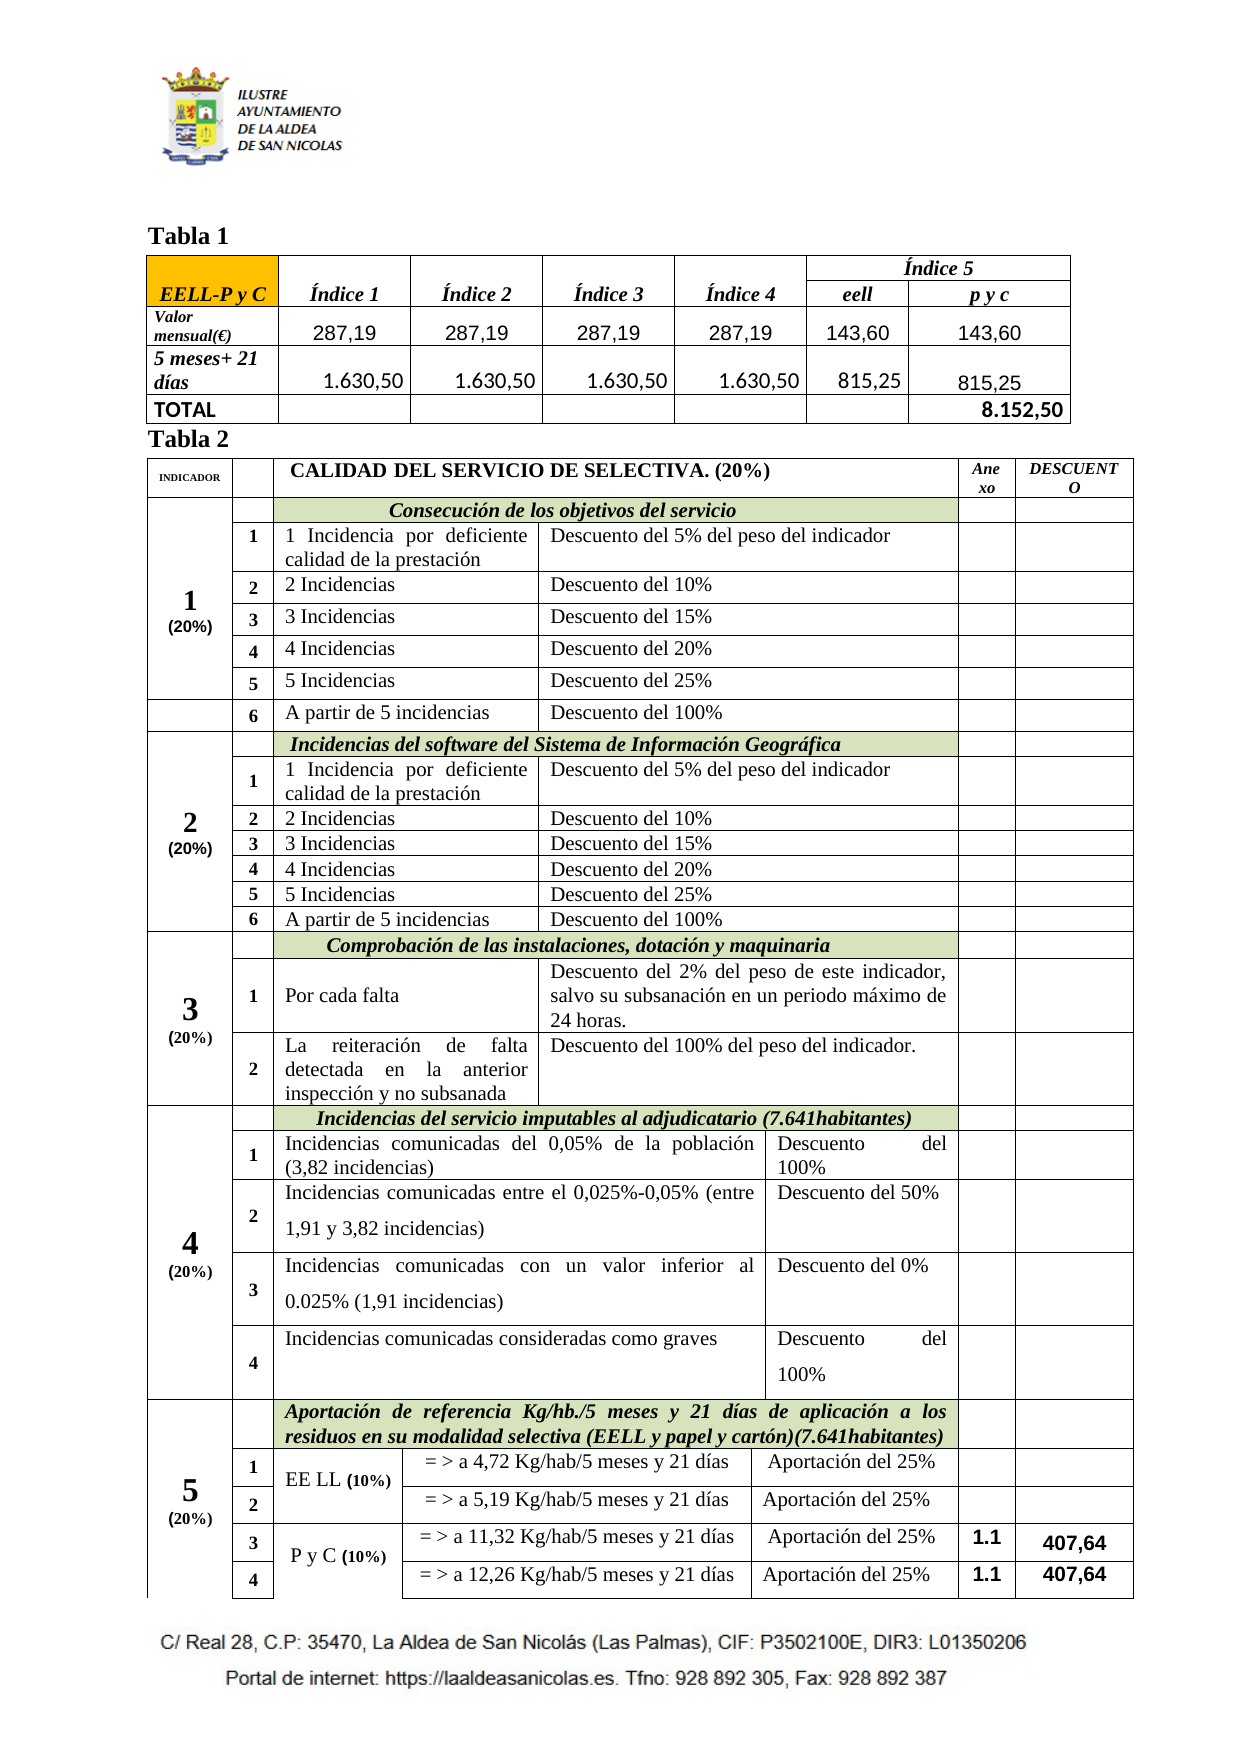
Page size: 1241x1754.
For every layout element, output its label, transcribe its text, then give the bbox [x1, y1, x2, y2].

table_cell 2 Incidencias [274, 806, 538, 830]
table_cell [959, 1131, 1015, 1179]
table_cell [1016, 732, 1133, 756]
table_cell 5 Incidencias [274, 668, 538, 699]
table_cell 1.1 [959, 1562, 1015, 1598]
table_cell [1016, 523, 1133, 571]
table_cell [959, 959, 1015, 1032]
table_cell 287,19 [279, 307, 410, 345]
table_cell [959, 1106, 1015, 1130]
table_cell Descuento del 25% [539, 882, 958, 906]
table_cell 2 Incidencias [274, 572, 538, 603]
table_cell Descuento del 5% del peso del indicador [539, 523, 958, 571]
table_header Índice 2 [411, 256, 542, 306]
table_cell [959, 882, 1015, 906]
table_cell p y c [909, 281, 1070, 306]
table_cell Incidencias del servicio imputables al adjudicatario (7.641habitantes) [274, 1106, 958, 1130]
table_cell Descuento del 20% [539, 856, 958, 881]
table_cell [233, 1106, 273, 1130]
table_cell 2 (20%) [148, 732, 232, 931]
table_cell [959, 668, 1015, 699]
table_cell 1.630,50 [411, 346, 542, 394]
table_cell [233, 498, 273, 522]
table_cell 6 [233, 907, 273, 931]
table_cell [1016, 856, 1133, 881]
table_cell Aportación del 25% [752, 1487, 958, 1523]
table_cell 3 [233, 831, 273, 855]
table_cell 4 [233, 636, 273, 667]
table_cell Incidencias comunicadas entre el 0,025%-0,05% (entre 1,91 y 3,82 incidencias) [274, 1180, 765, 1252]
table_cell [959, 700, 1015, 731]
table_cell P y C (10%) [274, 1524, 402, 1598]
table_cell 4 Incidencias [274, 856, 538, 881]
picture [148, 1626, 1034, 1694]
table_cell Descuento del 100% del peso del indicador. [539, 1033, 958, 1105]
table_cell [1016, 668, 1133, 699]
table_cell 3 (20%) [148, 932, 232, 1105]
table_cell 3 [233, 1253, 273, 1325]
table_cell [675, 395, 806, 423]
table_cell 287,19 [543, 307, 674, 345]
table_cell [959, 498, 1015, 522]
table_cell A partir de 5 incidencias [274, 700, 538, 731]
table_cell [959, 757, 1015, 805]
text Tabla 2 [148, 424, 1093, 453]
table_cell 407,64 [1016, 1524, 1133, 1561]
table_cell 287,19 [411, 307, 542, 345]
table_cell [959, 732, 1015, 756]
table_cell [543, 395, 674, 423]
picture [148, 59, 358, 173]
table_cell [1016, 1131, 1133, 1179]
table_header INDICADOR [148, 459, 232, 497]
table_cell [233, 732, 273, 756]
table_cell [1016, 959, 1133, 1032]
table_cell 6 [233, 700, 273, 731]
table_cell [959, 1180, 1015, 1252]
table_cell Descuento del 2% del peso de este indicador, salvo su subsanación en un periodo máximo de 24 horas. [539, 959, 958, 1032]
table_cell [959, 831, 1015, 855]
table_header Anexo [959, 459, 1015, 497]
table_cell [959, 636, 1015, 667]
table_cell 5 meses+ 21 días [147, 346, 278, 394]
table_cell 1.630,50 [279, 346, 410, 394]
table_cell Descuento del 50% [766, 1180, 958, 1252]
text Tabla 1 [148, 221, 1093, 250]
table_cell 5 Incidencias [274, 882, 538, 906]
table_cell Incidencias comunicadas con un valor inferior al 0.025% (1,91 incidencias) [274, 1253, 765, 1325]
table_cell 815,25 [909, 346, 1070, 394]
table_cell 4 (20%) [148, 1106, 232, 1398]
table_cell [1016, 1487, 1133, 1523]
table_header DESCUENTO [1016, 459, 1133, 497]
table_header Índice 5 [807, 256, 1070, 280]
table_cell [959, 1449, 1015, 1486]
table_cell Descuento del 10% [539, 572, 958, 603]
table_cell = > a 11,32 Kg/hab/5 meses y 21 días [403, 1524, 751, 1561]
table_cell 1 [233, 959, 273, 1032]
table_cell [959, 1033, 1015, 1105]
table_cell Descuento del 5% del peso del indicador [539, 757, 958, 805]
table_cell Aportación del 25% [752, 1524, 958, 1561]
table_cell 1.630,50 [543, 346, 674, 394]
table_cell TOTAL [147, 395, 278, 423]
table_cell = > a 12,26 Kg/hab/5 meses y 21 días [403, 1562, 751, 1598]
table_cell 4 [233, 1562, 273, 1598]
table_cell 5 (20%) [148, 1400, 232, 1598]
table_cell Aportación del 25% [752, 1562, 958, 1598]
table_cell 1 [233, 523, 273, 571]
table_cell Incidencias comunicadas del 0,05% de la población (3,82 incidencias) [274, 1131, 765, 1179]
table_cell Descuento del 100% [766, 1326, 958, 1398]
table_header Índice 3 [543, 256, 674, 306]
table_cell 5 [233, 882, 273, 906]
table_cell 3 [233, 604, 273, 635]
table_cell [959, 1400, 1015, 1448]
table_cell [959, 932, 1015, 958]
table_cell [1016, 831, 1133, 855]
table_cell Por cada falta [274, 959, 538, 1032]
table_cell 1.630,50 [675, 346, 806, 394]
table_cell 2 [233, 1487, 273, 1523]
table_cell 815,25 [807, 346, 908, 394]
table_cell [959, 856, 1015, 881]
table_header [233, 459, 273, 497]
table_cell Descuento del 0% [766, 1253, 958, 1325]
table_cell 1 Incidencia por deficiente calidad de la prestación [274, 757, 538, 805]
table_cell [1016, 907, 1133, 931]
table_cell La reiteración de falta detectada en la anterior inspección y no subsanada [274, 1033, 538, 1105]
table_cell Consecución de los objetivos del servicio [274, 498, 958, 522]
table_cell [1016, 1033, 1133, 1105]
table_cell 3 Incidencias [274, 831, 538, 855]
table_cell [1016, 1253, 1133, 1325]
table_cell EE LL (10%) [274, 1449, 402, 1523]
table_cell [1016, 806, 1133, 830]
table_cell = > a 5,19 Kg/hab/5 meses y 21 días [403, 1487, 751, 1523]
table_cell 5 [233, 668, 273, 699]
table_cell Descuento del 10% [539, 806, 958, 830]
table_cell Incidencias comunicadas consideradas como graves [274, 1326, 765, 1398]
table_cell [233, 932, 273, 958]
table_cell 2 [233, 806, 273, 830]
table_cell [959, 1253, 1015, 1325]
table_cell 143,60 [909, 307, 1070, 345]
table_cell eell [807, 281, 908, 306]
table_cell Incidencias del software del Sistema de Información Geográfica [274, 732, 958, 756]
table_cell 143,60 [807, 307, 908, 345]
table_cell [1016, 498, 1133, 522]
table_cell 407,64 [1016, 1562, 1133, 1598]
table_cell [1016, 700, 1133, 731]
table_cell 4 [233, 1326, 273, 1398]
table_cell Aportación de referencia Kg/hb./5 meses y 21 días de aplicación a los residuos en su modalidad selectiva (EELL y papel y cartón)(7.641habitantes) [274, 1400, 958, 1448]
table_cell [959, 604, 1015, 635]
table_cell 2 [233, 572, 273, 603]
table_cell Descuento del 15% [539, 831, 958, 855]
table_header EELL-P y C [147, 256, 278, 306]
table_cell Descuento del 100% [539, 700, 958, 731]
table_cell [1016, 882, 1133, 906]
table_cell 1 (20%) [148, 498, 232, 699]
table_header Índice 4 [675, 256, 806, 306]
table_cell [959, 1326, 1015, 1398]
table_cell [959, 907, 1015, 931]
table_cell [1016, 604, 1133, 635]
table_cell [959, 572, 1015, 603]
table_header CALIDAD DEL SERVICIO DE SELECTIVA. (20%) [274, 459, 958, 497]
table_cell Descuento del 100% [766, 1131, 958, 1179]
table_cell [959, 806, 1015, 830]
table_cell 1 [233, 1449, 273, 1486]
table_cell [1016, 1326, 1133, 1398]
table_cell 1 Incidencia por deficiente calidad de la prestación [274, 523, 538, 571]
table_cell Descuento del 100% [539, 907, 958, 931]
table_cell [959, 523, 1015, 571]
table_cell [1016, 757, 1133, 805]
table_header Índice 1 [279, 256, 410, 306]
table_cell 2 [233, 1033, 273, 1105]
table_cell 1 [233, 1131, 273, 1179]
table_cell 2 [233, 1180, 273, 1252]
table_cell [1016, 1180, 1133, 1252]
table_cell [279, 395, 410, 423]
table_cell [233, 1400, 273, 1448]
table_cell [1016, 1449, 1133, 1486]
table_cell 4 Incidencias [274, 636, 538, 667]
table_cell = > a 4,72 Kg/hab/5 meses y 21 días [403, 1449, 751, 1486]
table_cell [807, 395, 908, 423]
table_cell 8.152,50 [909, 395, 1070, 423]
table_cell Descuento del 25% [539, 668, 958, 699]
table_cell 3 [233, 1524, 273, 1561]
table_cell [959, 1487, 1015, 1523]
table_cell Descuento del 20% [539, 636, 958, 667]
table_cell 287,19 [675, 307, 806, 345]
table_cell [1016, 1106, 1133, 1130]
table_cell 3 Incidencias [274, 604, 538, 635]
table_cell [1016, 932, 1133, 958]
table_cell [148, 700, 232, 731]
table_cell Valor mensual(€) [147, 307, 278, 345]
table_cell Aportación del 25% [752, 1449, 958, 1486]
table_cell Comprobación de las instalaciones, dotación y maquinaria [274, 932, 958, 958]
table_cell [411, 395, 542, 423]
table_cell 1 [233, 757, 273, 805]
table_cell [1016, 572, 1133, 603]
table_cell [1016, 1400, 1133, 1448]
table_cell A partir de 5 incidencias [274, 907, 538, 931]
table_cell [1016, 636, 1133, 667]
table_cell 4 [233, 856, 273, 881]
table_cell 1.1 [959, 1524, 1015, 1561]
table_cell Descuento del 15% [539, 604, 958, 635]
